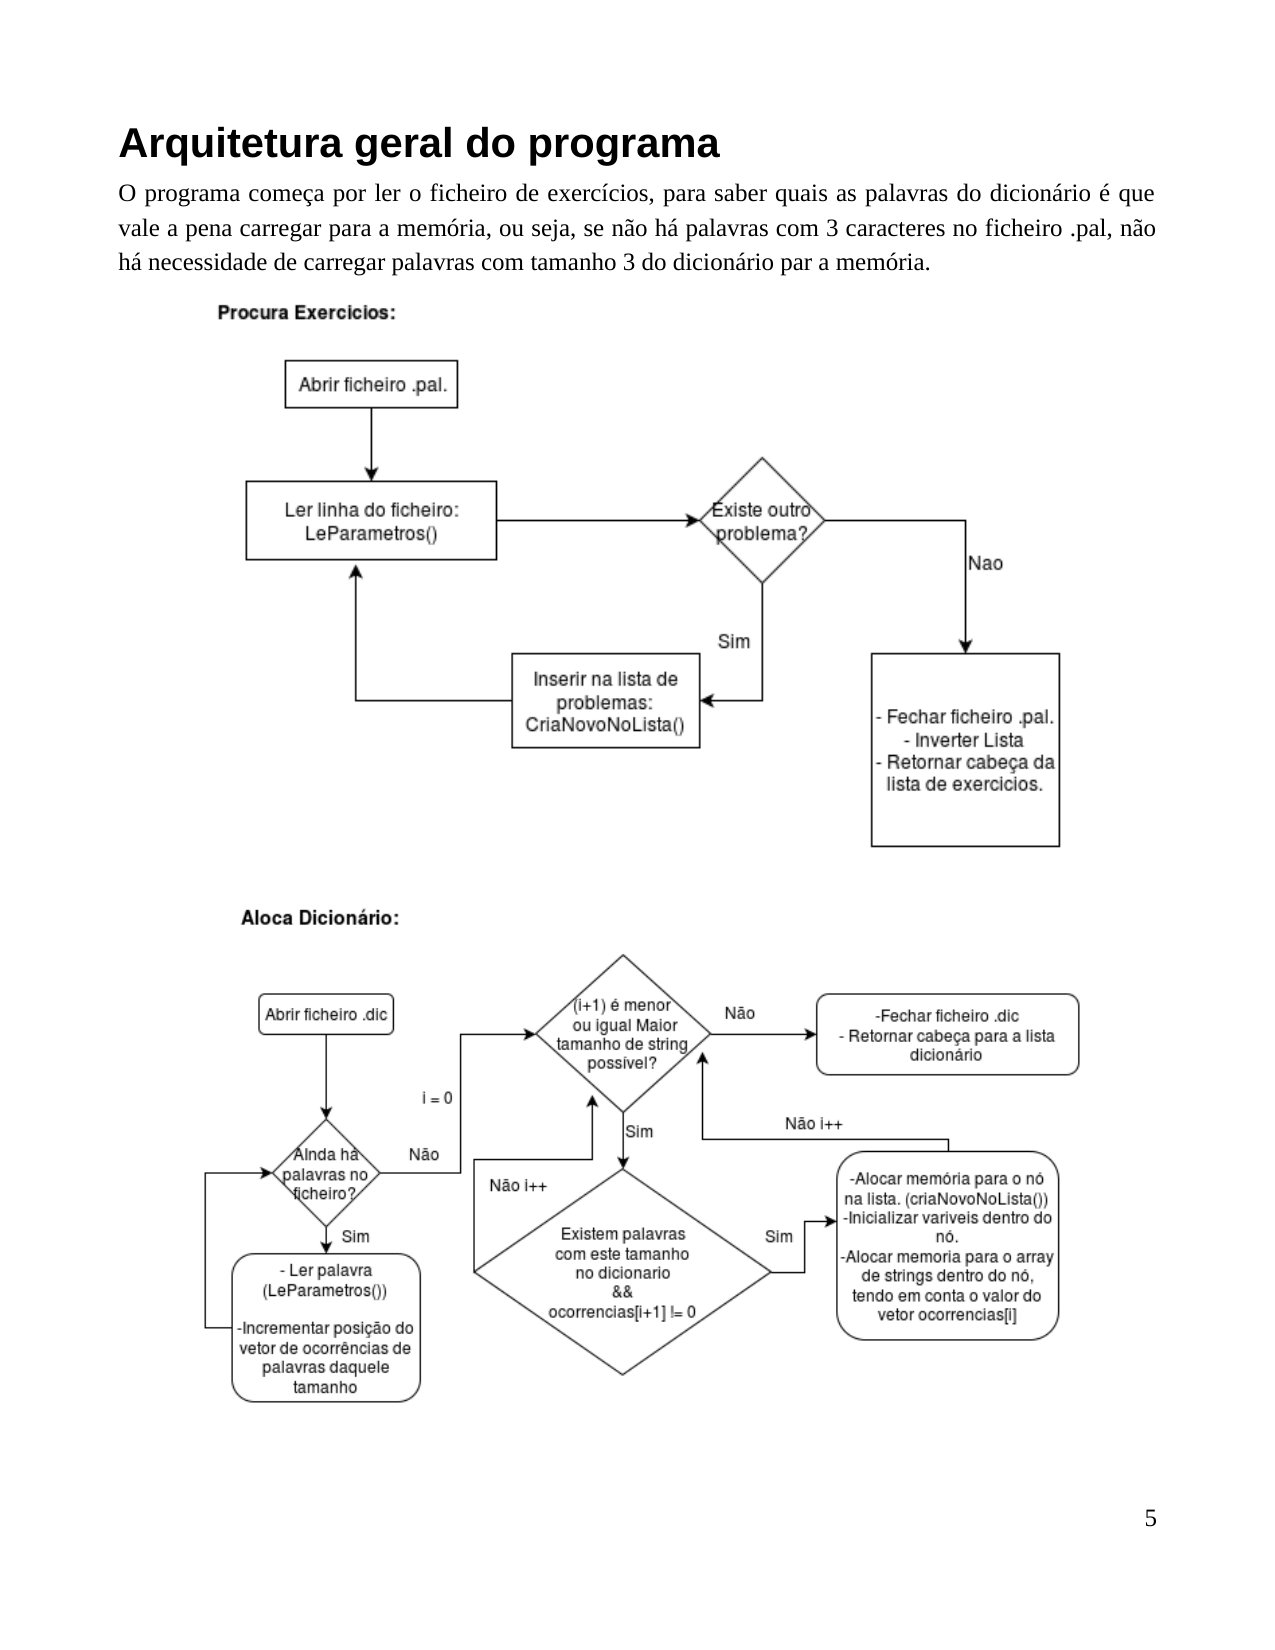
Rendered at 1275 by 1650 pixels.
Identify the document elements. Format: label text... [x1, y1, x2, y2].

subtitle Arquitetura geral do programa [118, 118, 1157, 166]
text O programa começa por ler o ficheiro de exercícios, para saber quais as palavras do dicionário é que vale a pena carregar para a memória, ou seja, se não há palavras com 3 caracteres no ficheiro .pal, não há necessidade de carregar palavras com tamanho 3 do dicionário par a memória. [118, 178, 1157, 276]
